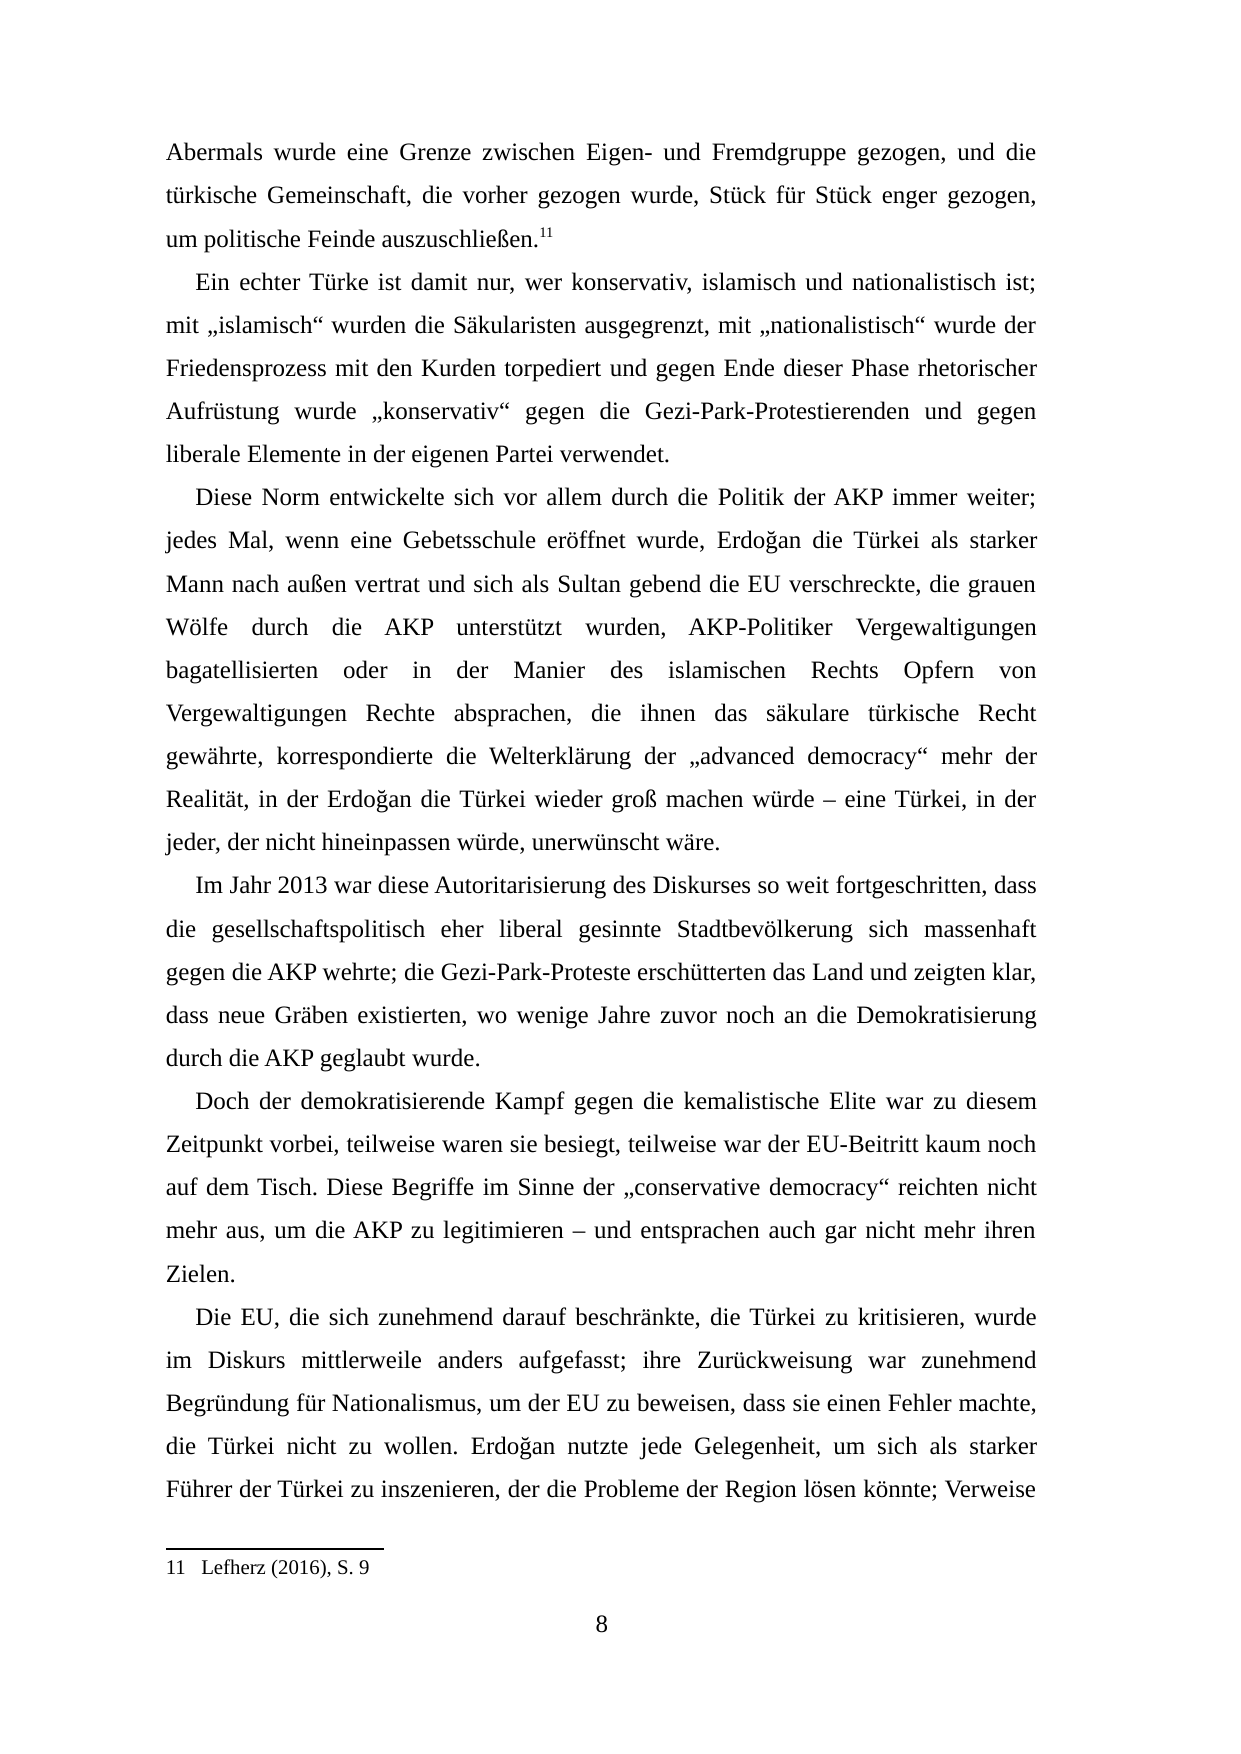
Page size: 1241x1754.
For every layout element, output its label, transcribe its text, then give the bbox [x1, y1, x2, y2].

text Diese Norm entwickelte sich vor allem durch die Politik der AKP immer weiter; jedes Mal, wenn eine Gebetsschule eröffnet wurde, Erdoğan die Türkei als starker Mann nach außen vertrat und sich als Sultan gebend die EU verschreckte, die grauen Wölfe durch die AKP unterstützt wurden, AKP-Politiker Vergewaltigungen bagatellisierten oder in der Manier des islamischen Rechts Opfern von Vergewaltigungen Rechte absprachen, die ihnen das säkulare türkische Recht gewährte, korrespondierte die Welterklärung der „advanced democracy“ mehr der Realität, in der Erdoğan die Türkei wieder groß machen würde – eine Türkei, in der jeder, der nicht hineinpassen würde, unerwünscht wäre. [166, 482, 1037, 856]
text Lefherz (2016), S. 9 [166, 1555, 1037, 1579]
text Doch der demokratisierende Kampf gegen die kemalistische Elite war zu diesem Zeitpunkt vorbei, teilweise waren sie besiegt, teilweise war der EU-Beitritt kaum noch auf dem Tisch. Diese Begriffe im Sinne der „conservative democracy“ reichten nicht mehr aus, um die AKP zu legitimieren – und entsprachen auch gar nicht mehr ihren Zielen. [166, 1086, 1037, 1287]
text Abermals wurde eine Grenze zwischen Eigen- und Fremdgruppe gezogen, und die türkische Gemeinschaft, die vorher gezogen wurde, Stück für Stück enger gezogen, um politische Feinde auszuschließen. [166, 137, 1037, 252]
text Die EU, die sich zunehmend darauf beschränkte, die Türkei zu kritisieren, wurde im Diskurs mittlerweile anders aufgefasst; ihre Zurückweisung war zunehmend Begründung für Nationalismus, um der EU zu beweisen, dass sie einen Fehler machte, die Türkei nicht zu wollen. Erdoğan nutzte jede Gelegenheit, um sich als starker Führer der Türkei zu inszenieren, der die Probleme der Region lösen könnte; Verweise [166, 1302, 1037, 1503]
text Ein echter Türke ist damit nur, wer konservativ, islamisch und nationalistisch ist; mit „islamisch“ wurden die Säkularisten ausgegrenzt, mit „nationalistisch“ wurde der Friedensprozess mit den Kurden torpediert und gegen Ende dieser Phase rhetorischer Aufrüstung wurde „konservativ“ gegen die Gezi-Park-Protestierenden und gegen liberale Elemente in der eigenen Partei verwendet. [166, 267, 1037, 468]
text Im Jahr 2013 war diese Autoritarisierung des Diskurses so weit fortgeschritten, dass die gesellschaftspolitisch eher liberal gesinnte Stadtbevölkerung sich massenhaft gegen die AKP wehrte; die Gezi-Park-Proteste erschütterten das Land und zeigten klar, dass neue Gräben existierten, wo wenige Jahre zuvor noch an die Demokratisierung durch die AKP geglaubt wurde. [166, 871, 1037, 1072]
